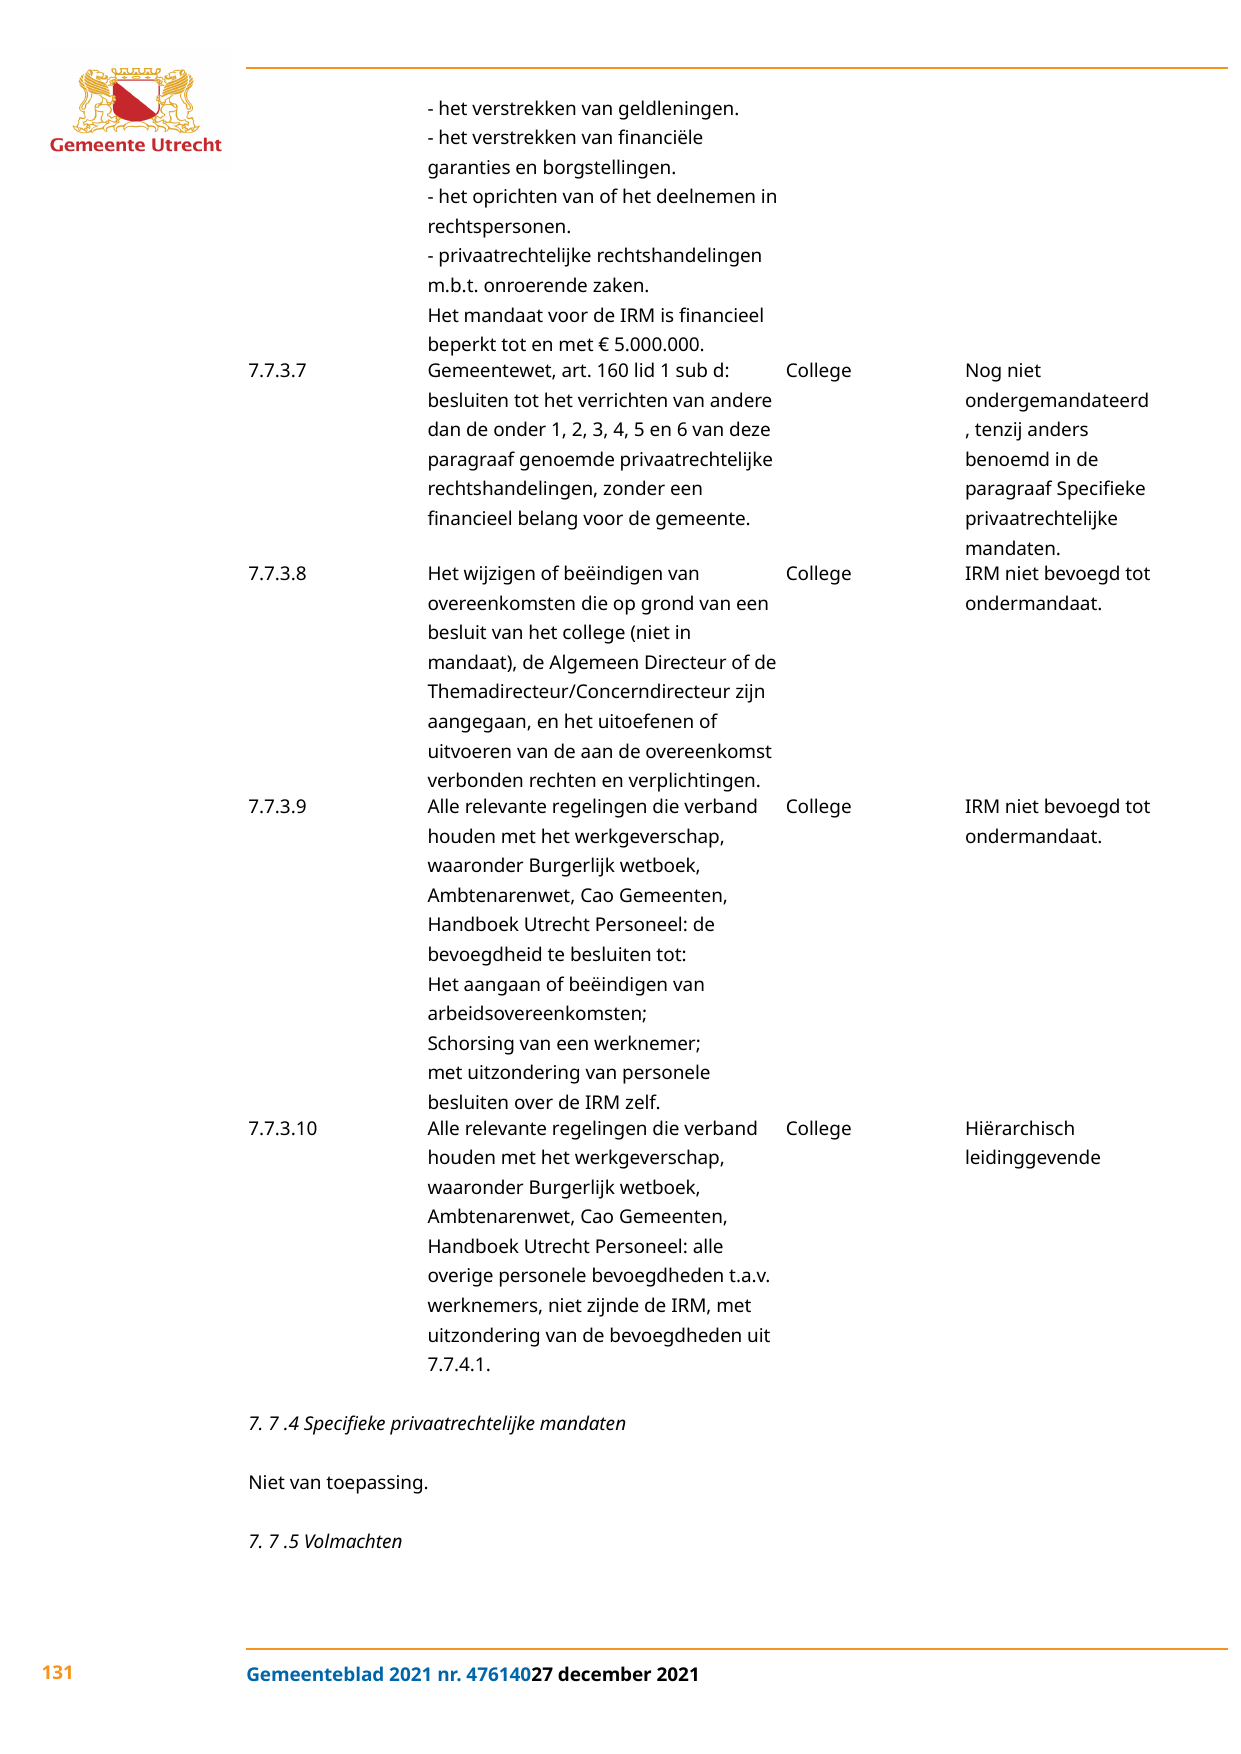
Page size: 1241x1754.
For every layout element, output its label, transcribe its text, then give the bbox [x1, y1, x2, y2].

table_cell [965, 95, 1152, 357]
text Niet van toepassing. [248, 1469, 1152, 1495]
table_cell Nog niet ondergemandateerd, tenzij anders benoemd in de paragraaf Specifieke privaatrechtelijke mandaten. [965, 357, 1152, 560]
table_cell 7.7.3.9 [248, 793, 427, 1115]
table_cell [786, 95, 965, 357]
table_cell 7.7.3.10 [248, 1115, 427, 1377]
text 7. 7 .4 Specifieke privaatrechtelijke mandaten [248, 1410, 1152, 1436]
table_cell IRM niet bevoegd tot ondermandaat. [965, 793, 1152, 1115]
table_cell - het verstrekken van geldleningen. - het verstrekken van financiële garanties en borgstellingen. - het oprichten van of het deelnemen in rechtspersonen. - privaatrechtelijke rechtshandelingen m.b.t. onroerende zaken. Het mandaat voor de IRM is financieel beperkt tot en met € 5.000.000. [427, 95, 786, 357]
text 7. 7 .5 Volmachten [248, 1528, 1152, 1554]
table_cell Hiërarchisch leidinggevende [965, 1115, 1152, 1377]
table_cell College [786, 1115, 965, 1377]
table_cell Gemeentewet, art. 160 lid 1 sub d: besluiten tot het verrichten van andere dan de onder 1, 2, 3, 4, 5 en 6 van deze paragraaf genoemde privaatrechtelijke rechtshandelingen, zonder een financieel belang voor de gemeente. [427, 357, 786, 560]
picture [41, 47, 231, 172]
table_cell College [786, 793, 965, 1115]
table_cell Alle relevante regelingen die verband houden met het werkgeverschap, waaronder Burgerlijk wetboek, Ambtenarenwet, Cao Gemeenten, Handboek Utrecht Personeel: alle overige personele bevoegdheden t.a.v. werknemers, niet zijnde de IRM, met uitzondering van de bevoegdheden uit 7.7.4.1. [427, 1115, 786, 1377]
table_cell 7.7.3.8 [248, 560, 427, 793]
table_cell Alle relevante regelingen die verband houden met het werkgeverschap, waaronder Burgerlijk wetboek, Ambtenarenwet, Cao Gemeenten, Handboek Utrecht Personeel: de bevoegdheid te besluiten tot: Het aangaan of beëindigen van arbeidsovereenkomsten; Schorsing van een werknemer; met uitzondering van personele besluiten over de IRM zelf. [427, 793, 786, 1115]
table_cell College [786, 357, 965, 560]
table_cell IRM niet bevoegd tot ondermandaat. [965, 560, 1152, 793]
table_cell Het wijzigen of beëindigen van overeenkomsten die op grond van een besluit van het college (niet in mandaat), de Algemeen Directeur of de Themadirecteur/Concerndirecteur zijn aangegaan, en het uitoefenen of uitvoeren van de aan de overeenkomst verbonden rechten en verplichtingen. [427, 560, 786, 793]
table_cell [248, 95, 427, 357]
table_cell 7.7.3.7 [248, 357, 427, 560]
table_cell College [786, 560, 965, 793]
